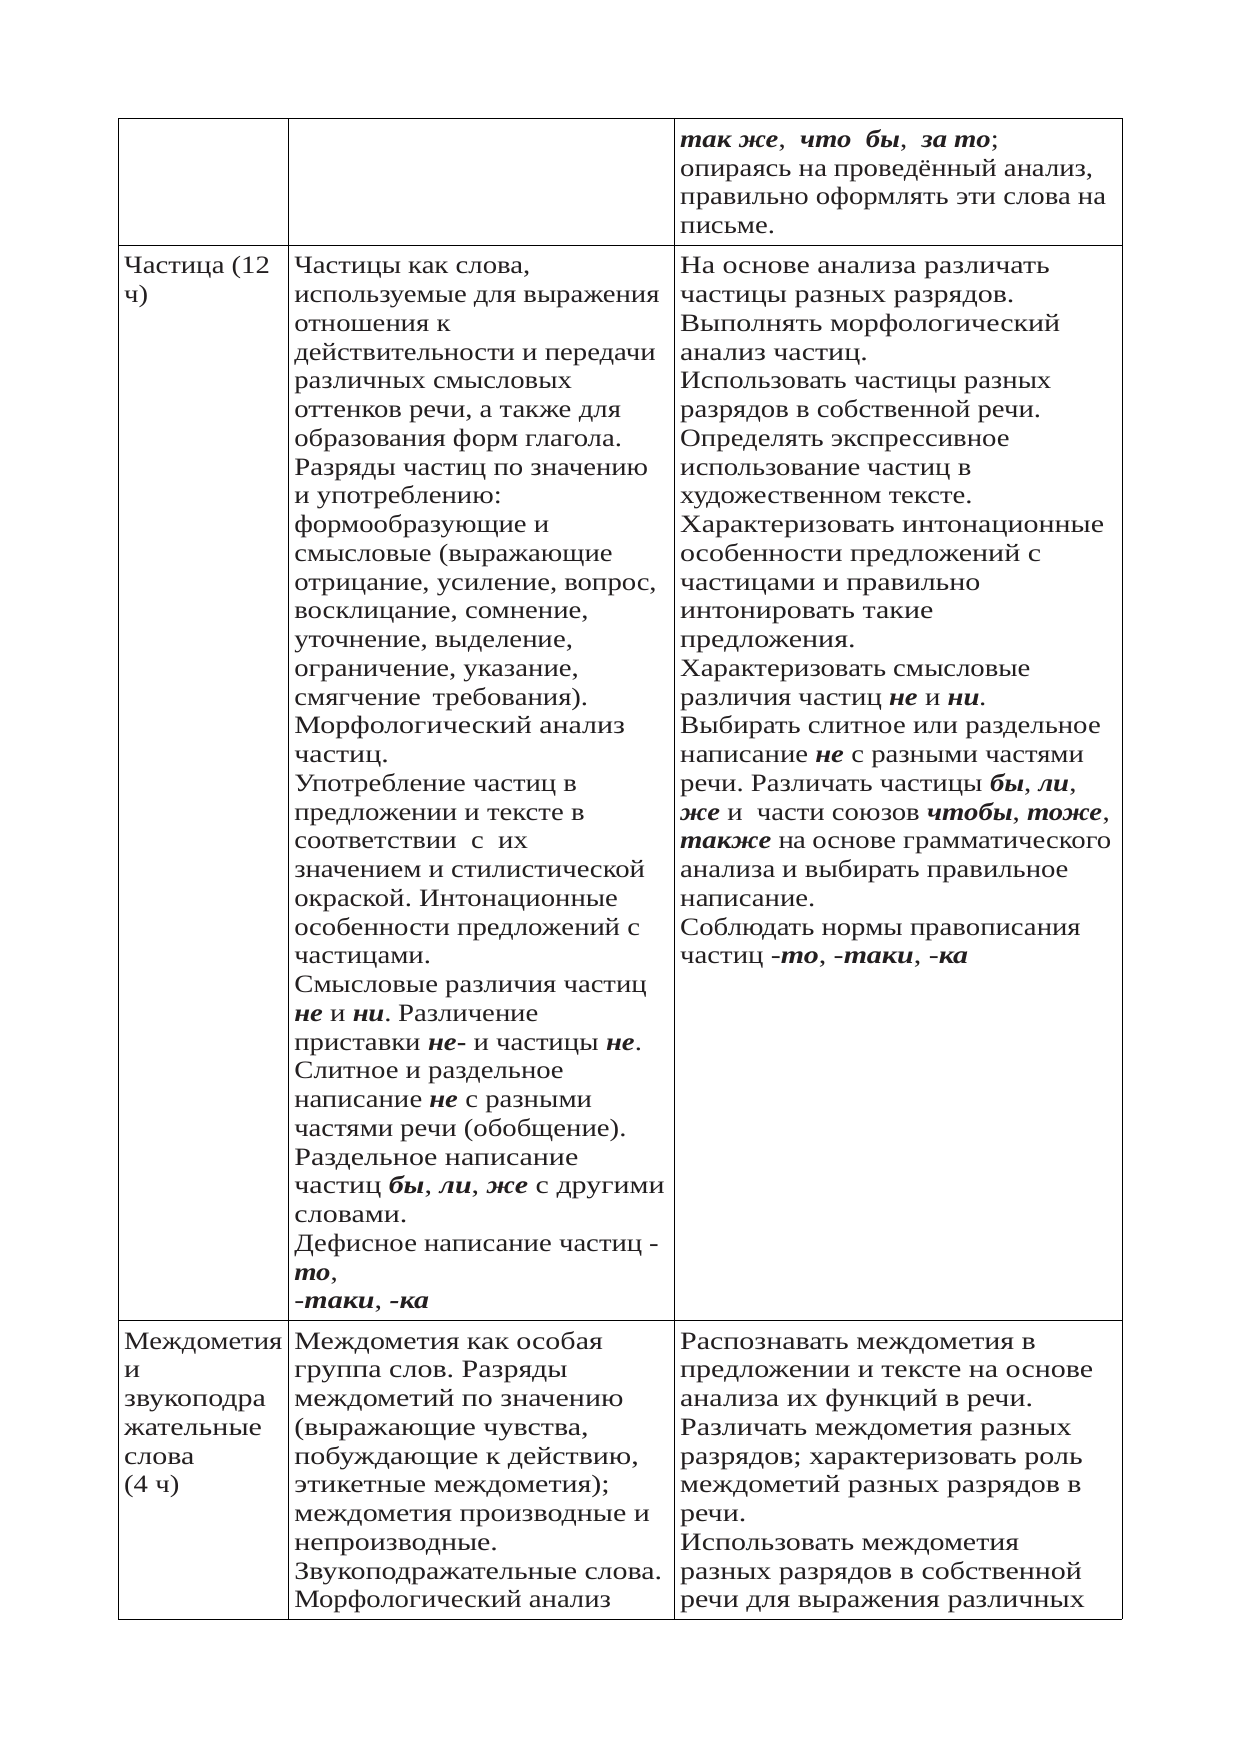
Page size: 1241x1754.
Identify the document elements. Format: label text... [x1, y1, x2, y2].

table_cell [289, 119, 674, 245]
table_cell Междометия как особая группа слов. Разряды междометий по значению (выражающие чувства, побуждающие к действию, этикетные междометия); междометия производные и непроизводные. Звукоподражательные слова. Морфологический анализ [289, 1321, 674, 1619]
table_cell [119, 119, 288, 245]
table_cell Частица (12 ч) [119, 246, 288, 1320]
table_cell Частицы как слова, используемые для выражения отношения к действительности и передачи различных смысловых оттенков речи, а также для образования форм глагола. Разряды частиц по значению и употреблению: формообразующие и смысловые (выражающие отрицание, усиление, вопрос, восклицание, сомнение, уточнение, выделение, ограничение, указание, смягчение требования). Морфологический анализ частиц. Употребление частиц в предложении и тексте в соответствии с их значением и стилистической окраской. Интонационные особенности предложений с частицами. Смысловые различия частиц не и ни. Различение приставки не- и частицы не. Слитное и раздельное написание не с разными частями речи (обобщение). Раздельное написание частиц бы, ли, же с другими словами. Дефисное написание частиц -то, -таки, -ка [289, 246, 674, 1320]
table_cell так же, что бы, за то; опираясь на проведённый анализ, правильно оформлять эти слова на письме. [675, 119, 1122, 245]
table_cell На основе анализа различать частицы разных разрядов. Выполнять морфологический анализ частиц. Использовать частицы разных разрядов в собственной речи. Определять экспрессивное использование частиц в художественном тексте. Характеризовать интонационные особенности предложений с частицами и правильно интонировать такие предложения. Характеризовать смысловые различия частиц не и ни. Выбирать слитное или раздельное написание не с разными частями речи. Различать частицы бы, ли, же и части союзов чтобы, тоже, также на основе грамматического анализа и выбирать правильное написание. Соблюдать нормы правописания частиц -то, -таки, -ка [675, 246, 1122, 1320]
table_cell Распознавать междометия в предложении и тексте на основе анализа их функций в речи. Различать междометия разных разрядов; характеризовать роль междометий разных разрядов в речи. Использовать междометия разных разрядов в собственной речи для выражения различных [675, 1321, 1122, 1619]
table_cell Междометия и звукоподражательные слова (4 ч) [119, 1321, 288, 1619]
